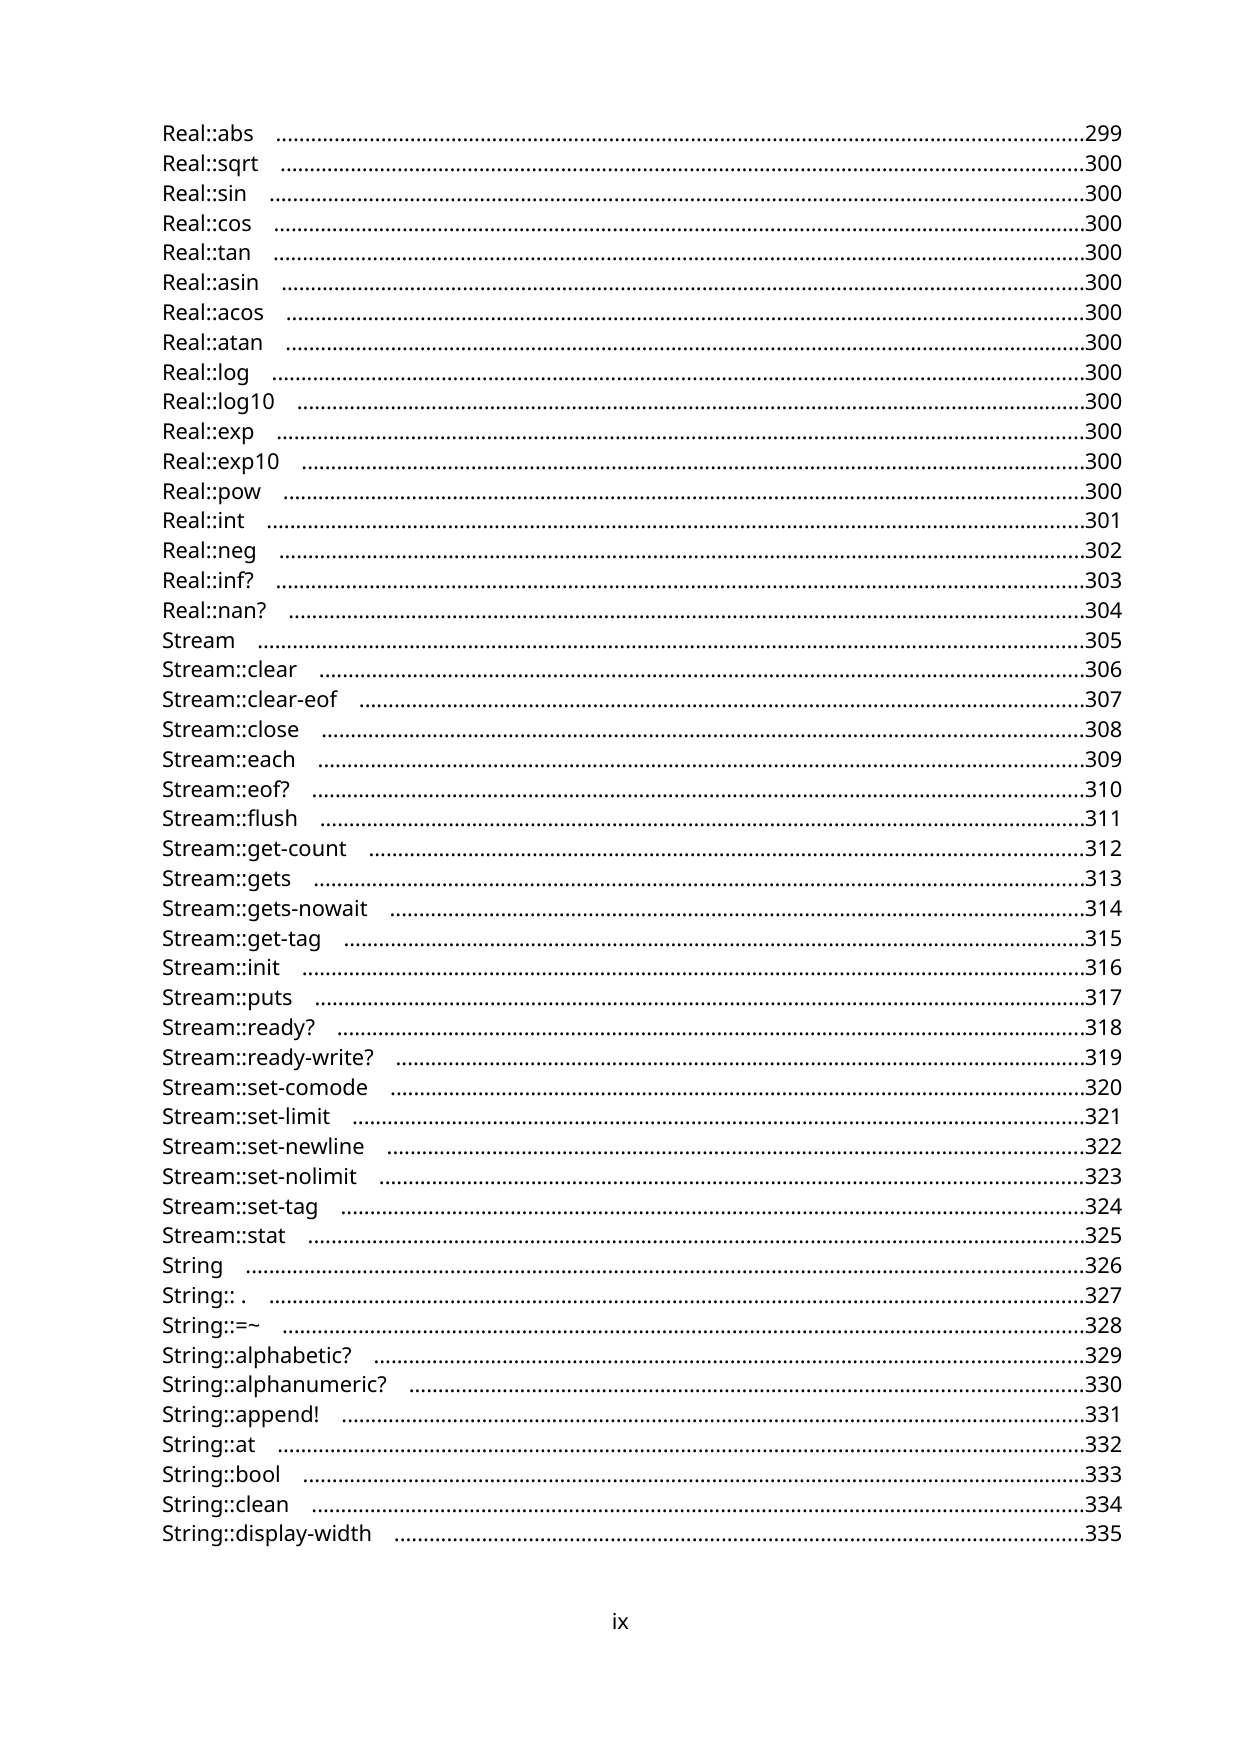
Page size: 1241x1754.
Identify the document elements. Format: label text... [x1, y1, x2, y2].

text String::alphabetic? 329 [162, 1339, 1122, 1369]
text Real::log10 300 [162, 386, 1122, 416]
text Real::cos 300 [162, 207, 1122, 237]
text Real::exp 300 [162, 416, 1122, 446]
text Stream::ready-write? 319 [162, 1042, 1122, 1071]
text Real::acos 300 [162, 297, 1122, 327]
text Real::tan 300 [162, 237, 1122, 267]
text Real::neg 302 [162, 535, 1122, 565]
text Stream::close 308 [162, 714, 1122, 744]
text Stream::set-nolimit 323 [162, 1161, 1122, 1191]
text Real::int 301 [162, 505, 1122, 535]
text String::alphanumeric? 330 [162, 1369, 1122, 1399]
text Stream::set-tag 324 [162, 1191, 1122, 1220]
text Stream::set-comode 320 [162, 1071, 1122, 1101]
text Real::abs 299 [162, 118, 1122, 148]
text Stream::gets-nowait 314 [162, 893, 1122, 922]
text Stream 305 [162, 624, 1122, 654]
text Stream::gets 313 [162, 863, 1122, 893]
text Real::exp10 300 [162, 446, 1122, 476]
text Stream::set-newline 322 [162, 1131, 1122, 1161]
text Stream::puts 317 [162, 982, 1122, 1012]
text Stream::stat 325 [162, 1220, 1122, 1250]
text Real::asin 300 [162, 267, 1122, 297]
text Stream::init 316 [162, 952, 1122, 982]
text Stream::clear 306 [162, 654, 1122, 684]
text String::at 332 [162, 1429, 1122, 1459]
text String:: . 327 [162, 1280, 1122, 1310]
text String::clean 334 [162, 1488, 1122, 1518]
text Stream::clear-eof 307 [162, 684, 1122, 714]
text Stream::flush 311 [162, 803, 1122, 833]
text Stream::each 309 [162, 744, 1122, 773]
text Real::pow 300 [162, 476, 1122, 505]
text Real::inf? 303 [162, 565, 1122, 595]
text Stream::get-tag 315 [162, 922, 1122, 952]
text String::append! 331 [162, 1399, 1122, 1429]
text Real::nan? 304 [162, 595, 1122, 624]
text Real::atan 300 [162, 327, 1122, 356]
text Real::sin 300 [162, 178, 1122, 207]
text String::=~ 328 [162, 1310, 1122, 1339]
text String 326 [162, 1250, 1122, 1280]
text Stream::get-count 312 [162, 833, 1122, 863]
text Stream::ready? 318 [162, 1012, 1122, 1042]
text Stream::set-limit 321 [162, 1101, 1122, 1131]
text String::bool 333 [162, 1459, 1122, 1488]
text String::display-width 335 [162, 1518, 1122, 1548]
text Real::sqrt 300 [162, 148, 1122, 178]
text Stream::eof? 310 [162, 773, 1122, 803]
text Real::log 300 [162, 356, 1122, 386]
